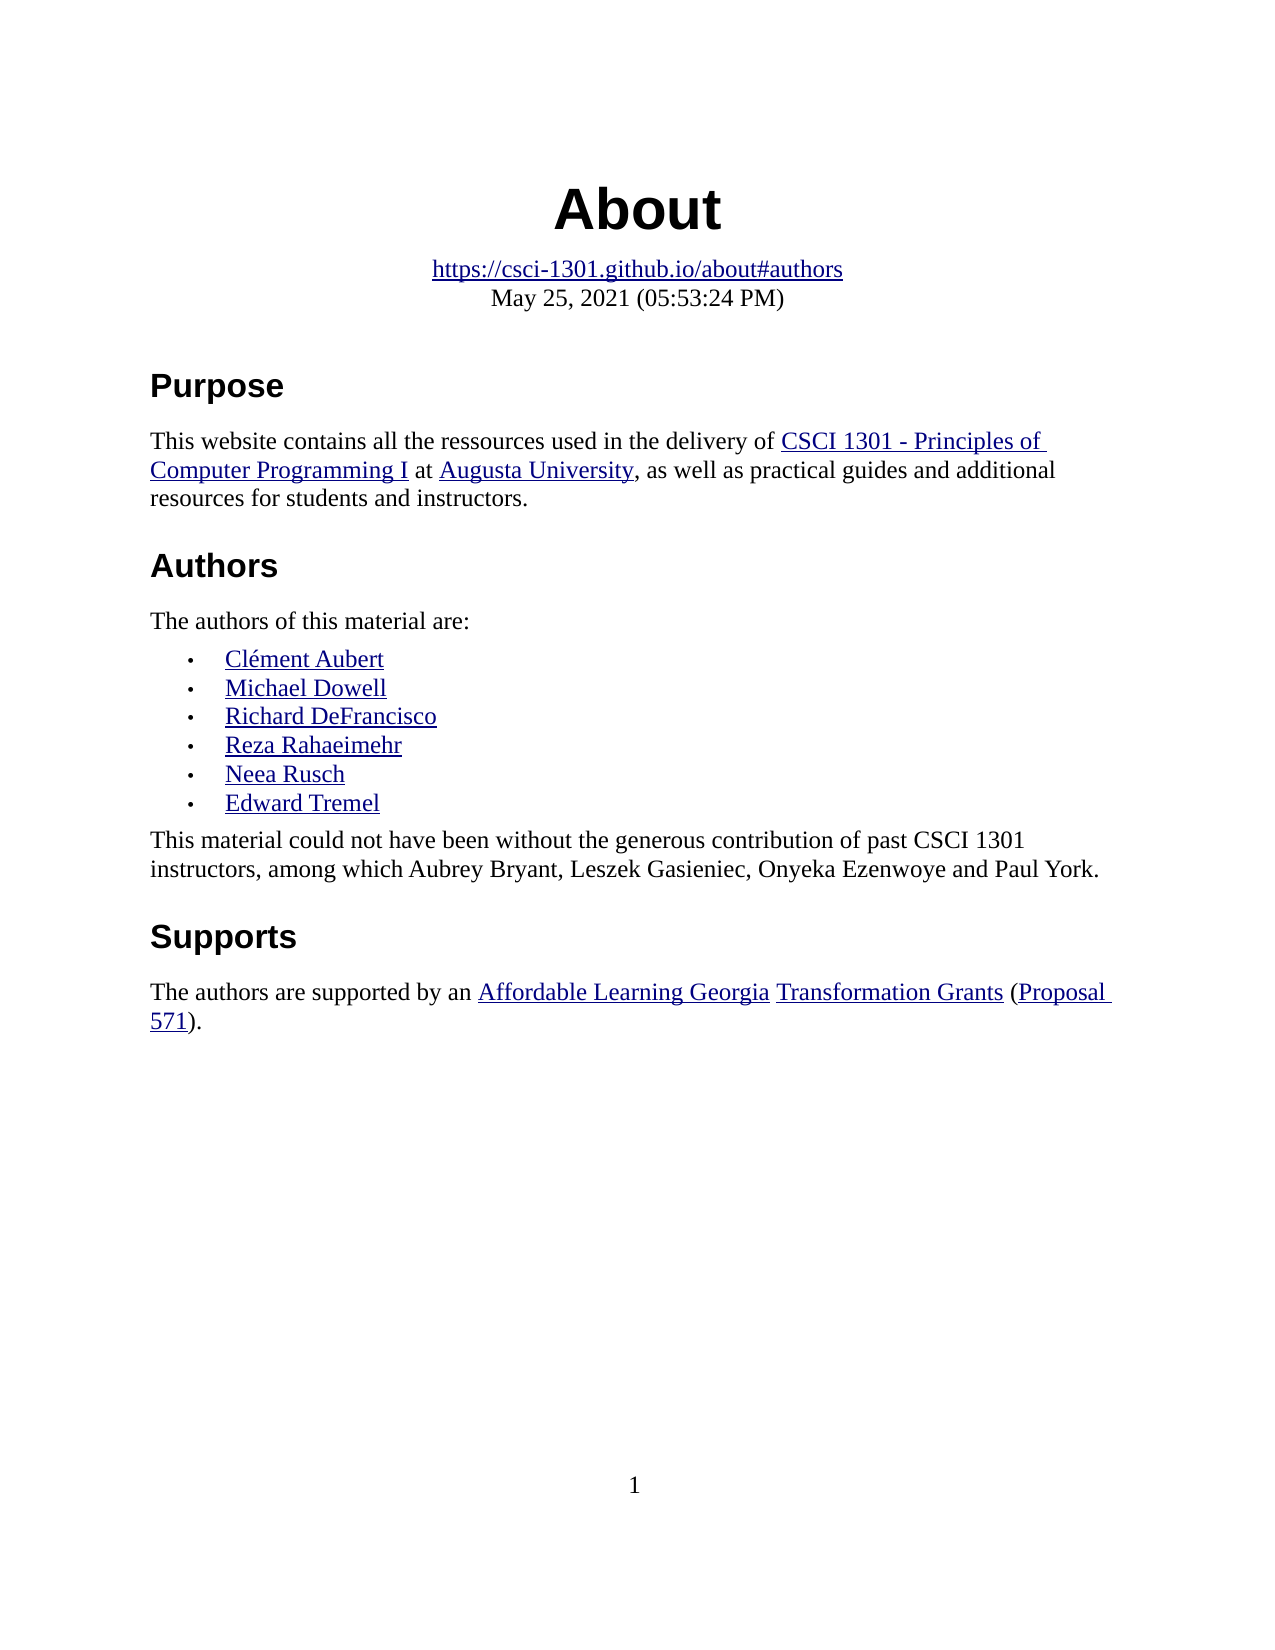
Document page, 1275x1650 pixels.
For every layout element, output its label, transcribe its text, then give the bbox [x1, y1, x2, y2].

subtitle Authors [150, 546, 1125, 585]
text https://csci-1301.github.io/about#authors [150, 254, 1125, 283]
subtitle Purpose [150, 366, 1125, 404]
list Michael Dowell [187, 673, 1125, 701]
text This material could not have been without the generous contribution of past CSCI 1301 instructors, among which Aubrey Bryant, Leszek Gasieniec, Onyeka Ezenwoye and Paul York. [150, 825, 1125, 883]
subtitle Supports [150, 917, 1125, 956]
list Edward Tremel [187, 788, 1125, 816]
list Clément Aubert [187, 644, 1125, 673]
text The authors of this material are: [150, 606, 1125, 635]
list Neea Rusch [187, 759, 1125, 788]
title About [150, 175, 1125, 242]
text This website contains all the ressources used in the delivery of CSCI 1301 - Principles of Computer Programming I at Augusta University, as well as practical guides and additional resources for students and instructors. [150, 426, 1125, 512]
list Richard DeFrancisco [187, 701, 1125, 730]
text May 25, 2021 (05:53:24 PM) [150, 283, 1125, 312]
text The authors are supported by an Affordable Learning Georgia Transformation Grants (Proposal 571). [150, 977, 1125, 1034]
list Reza Rahaeimehr [187, 730, 1125, 759]
